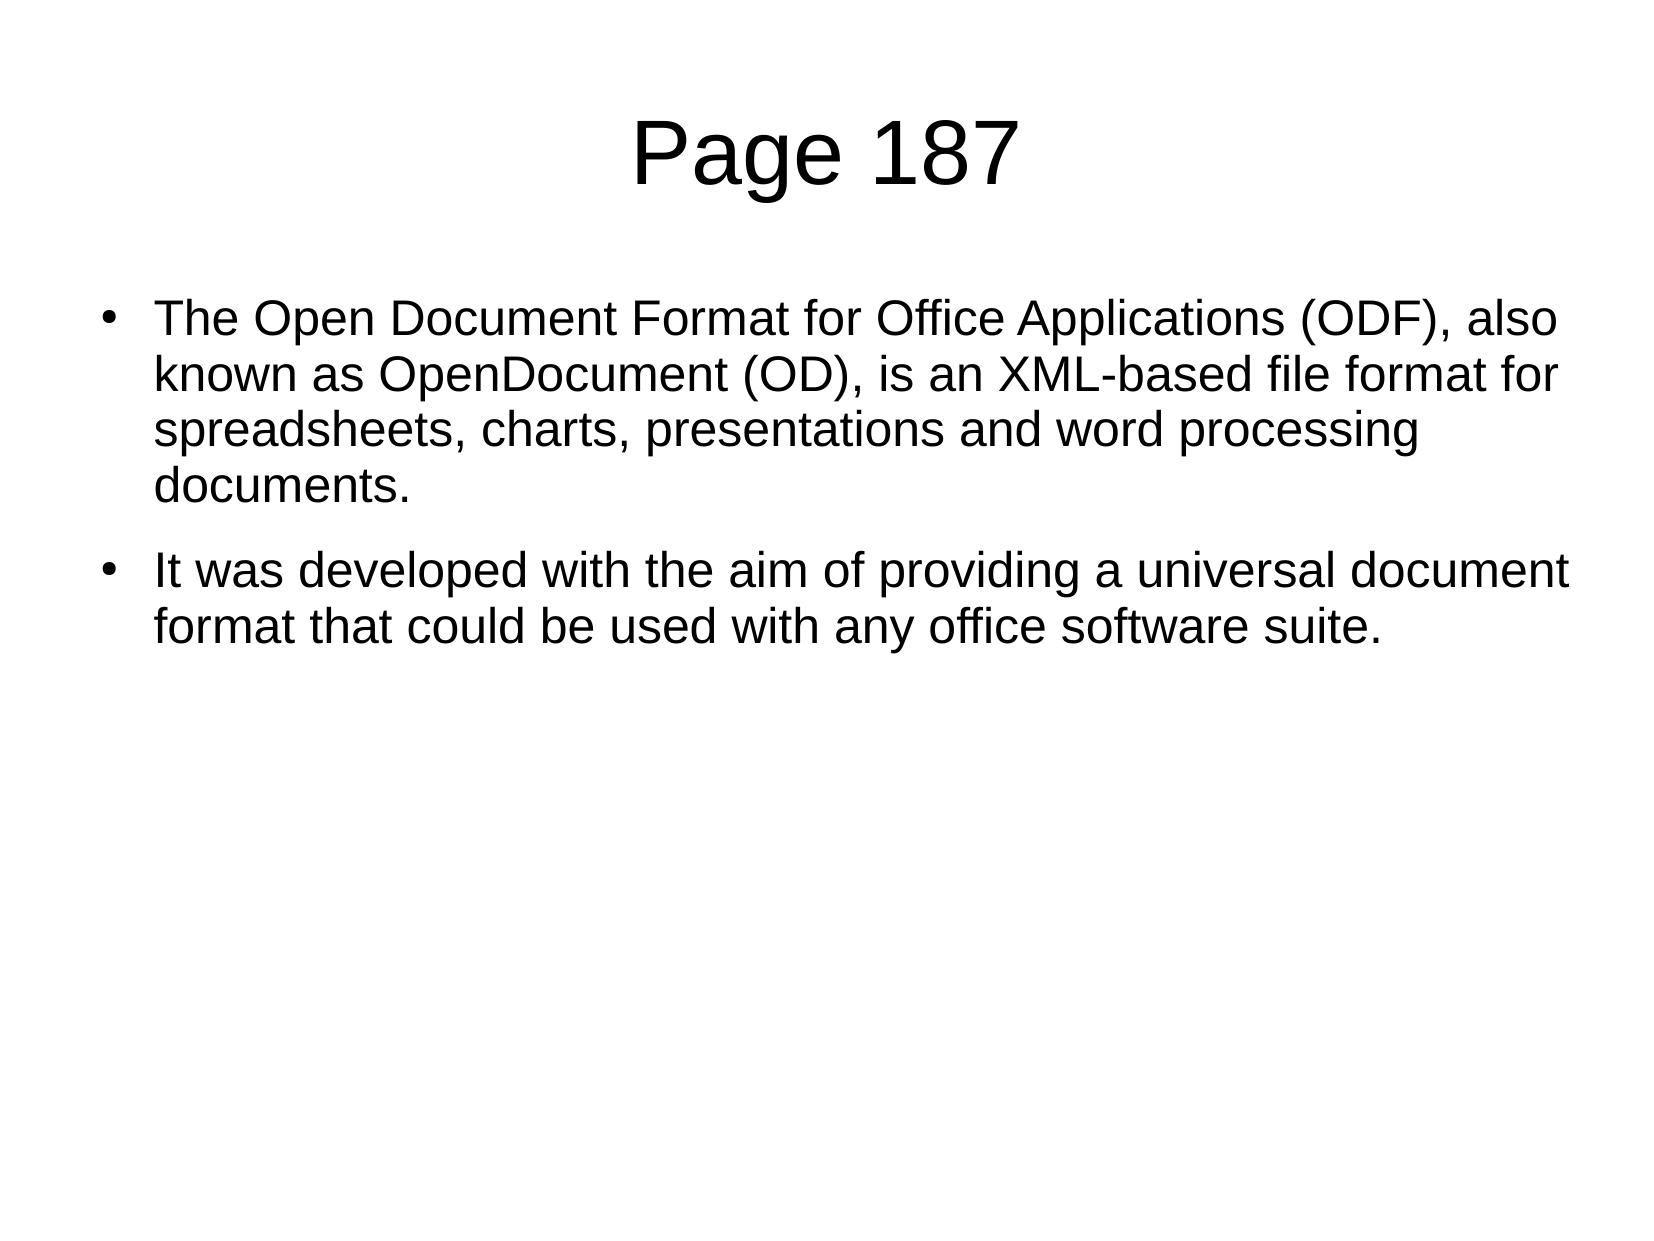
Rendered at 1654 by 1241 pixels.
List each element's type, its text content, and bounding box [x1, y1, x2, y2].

list The Open Document Format for Office Applications (ODF), also known as OpenDocument (OD), is an XML-based file format for spreadsheets, charts, presentations and word processing documents. It was developed with the aim of providing a universal document format that could be used with any office software suite. [82, 290, 1571, 1109]
title Page 187 [82, 49, 1571, 257]
